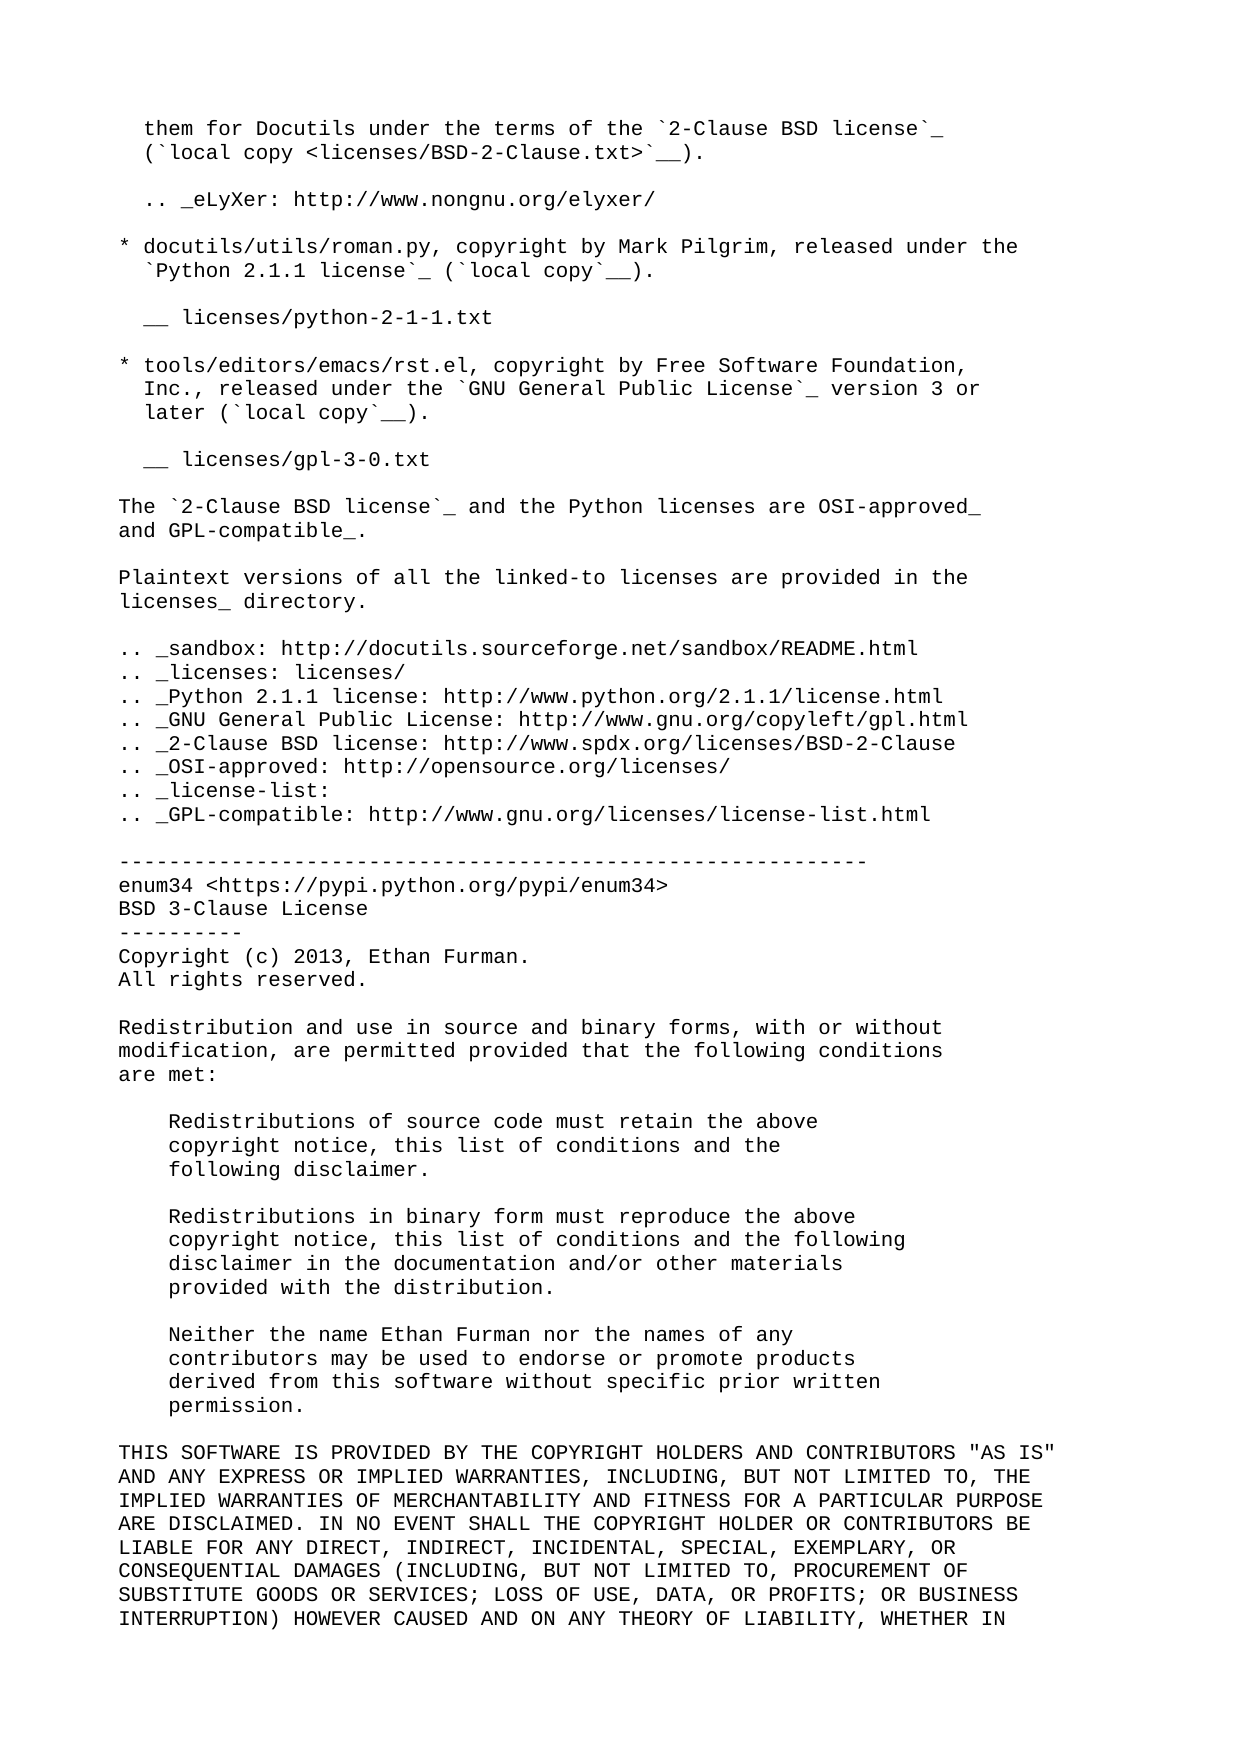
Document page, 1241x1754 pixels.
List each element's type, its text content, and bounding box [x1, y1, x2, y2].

text The `2-Clause BSD license`_ and the Python licenses are OSI-approved_ [118, 496, 1122, 520]
text SUBSTITUTE GOODS OR SERVICES; LOSS OF USE, DATA, OR PROFITS; OR BUSINESS [118, 1584, 1122, 1608]
text (`local copy <licenses/BSD-2-Clause.txt>`__). [118, 142, 1122, 165]
text INTERRUPTION) HOWEVER CAUSED AND ON ANY THEORY OF LIABILITY, WHETHER IN [118, 1608, 1122, 1631]
text .. _OSI-approved: http://opensource.org/licenses/ [118, 757, 1122, 780]
text Redistribution and use in source and binary forms, with or without [118, 1017, 1122, 1040]
text permission. [118, 1395, 1122, 1419]
text copyright notice, this list of conditions and the following [118, 1229, 1122, 1253]
text `Python 2.1.1 license`_ (`local copy`__). [118, 260, 1122, 284]
text ------------------------------------------------------------ [118, 851, 1122, 875]
text enum34 <https://pypi.python.org/pypi/enum34> [118, 875, 1122, 898]
text .. _licenses: licenses/ [118, 662, 1122, 686]
text Copyright (c) 2013, Ethan Furman. [118, 946, 1122, 969]
text contributors may be used to endorse or promote products [118, 1348, 1122, 1371]
text __ licenses/python-2-1-1.txt [118, 307, 1122, 331]
text All rights reserved. [118, 969, 1122, 993]
text .. _Python 2.1.1 license: http://www.python.org/2.1.1/license.html [118, 686, 1122, 709]
text .. _GPL-compatible: http://www.gnu.org/licenses/license-list.html [118, 804, 1122, 827]
text .. _license-list: [118, 780, 1122, 804]
text .. _eLyXer: http://www.nongnu.org/elyxer/ [118, 189, 1122, 213]
text Redistributions of source code must retain the above [118, 1111, 1122, 1135]
text Redistributions in binary form must reproduce the above [118, 1206, 1122, 1229]
text .. _sandbox: http://docutils.sourceforge.net/sandbox/README.html [118, 638, 1122, 662]
text LIABLE FOR ANY DIRECT, INDIRECT, INCIDENTAL, SPECIAL, EXEMPLARY, OR [118, 1537, 1122, 1561]
text * tools/editors/emacs/rst.el, copyright by Free Software Foundation, [118, 354, 1122, 378]
text ---------- [118, 922, 1122, 946]
text provided with the distribution. [118, 1277, 1122, 1300]
text CONSEQUENTIAL DAMAGES (INCLUDING, BUT NOT LIMITED TO, PROCUREMENT OF [118, 1561, 1122, 1584]
text later (`local copy`__). [118, 402, 1122, 426]
text copyright notice, this list of conditions and the [118, 1135, 1122, 1158]
text __ licenses/gpl-3-0.txt [118, 449, 1122, 473]
text THIS SOFTWARE IS PROVIDED BY THE COPYRIGHT HOLDERS AND CONTRIBUTORS "AS IS" [118, 1442, 1122, 1466]
text .. _2-Clause BSD license: http://www.spdx.org/licenses/BSD-2-Clause [118, 733, 1122, 757]
text licenses_ directory. [118, 591, 1122, 615]
text AND ANY EXPRESS OR IMPLIED WARRANTIES, INCLUDING, BUT NOT LIMITED TO, THE [118, 1466, 1122, 1489]
text Neither the name Ethan Furman nor the names of any [118, 1324, 1122, 1348]
text are met: [118, 1064, 1122, 1088]
text disclaimer in the documentation and/or other materials [118, 1253, 1122, 1277]
text .. _GNU General Public License: http://www.gnu.org/copyleft/gpl.html [118, 709, 1122, 733]
text IMPLIED WARRANTIES OF MERCHANTABILITY AND FITNESS FOR A PARTICULAR PURPOSE [118, 1489, 1122, 1513]
text them for Docutils under the terms of the `2-Clause BSD license`_ [118, 118, 1122, 142]
text and GPL-compatible_. [118, 520, 1122, 544]
text following disclaimer. [118, 1158, 1122, 1182]
text * docutils/utils/roman.py, copyright by Mark Pilgrim, released under the [118, 236, 1122, 260]
text Plaintext versions of all the linked-to licenses are provided in the [118, 567, 1122, 591]
text ARE DISCLAIMED. IN NO EVENT SHALL THE COPYRIGHT HOLDER OR CONTRIBUTORS BE [118, 1513, 1122, 1537]
text derived from this software without specific prior written [118, 1371, 1122, 1395]
text modification, are permitted provided that the following conditions [118, 1040, 1122, 1064]
text Inc., released under the `GNU General Public License`_ version 3 or [118, 378, 1122, 402]
text BSD 3-Clause License [118, 898, 1122, 922]
